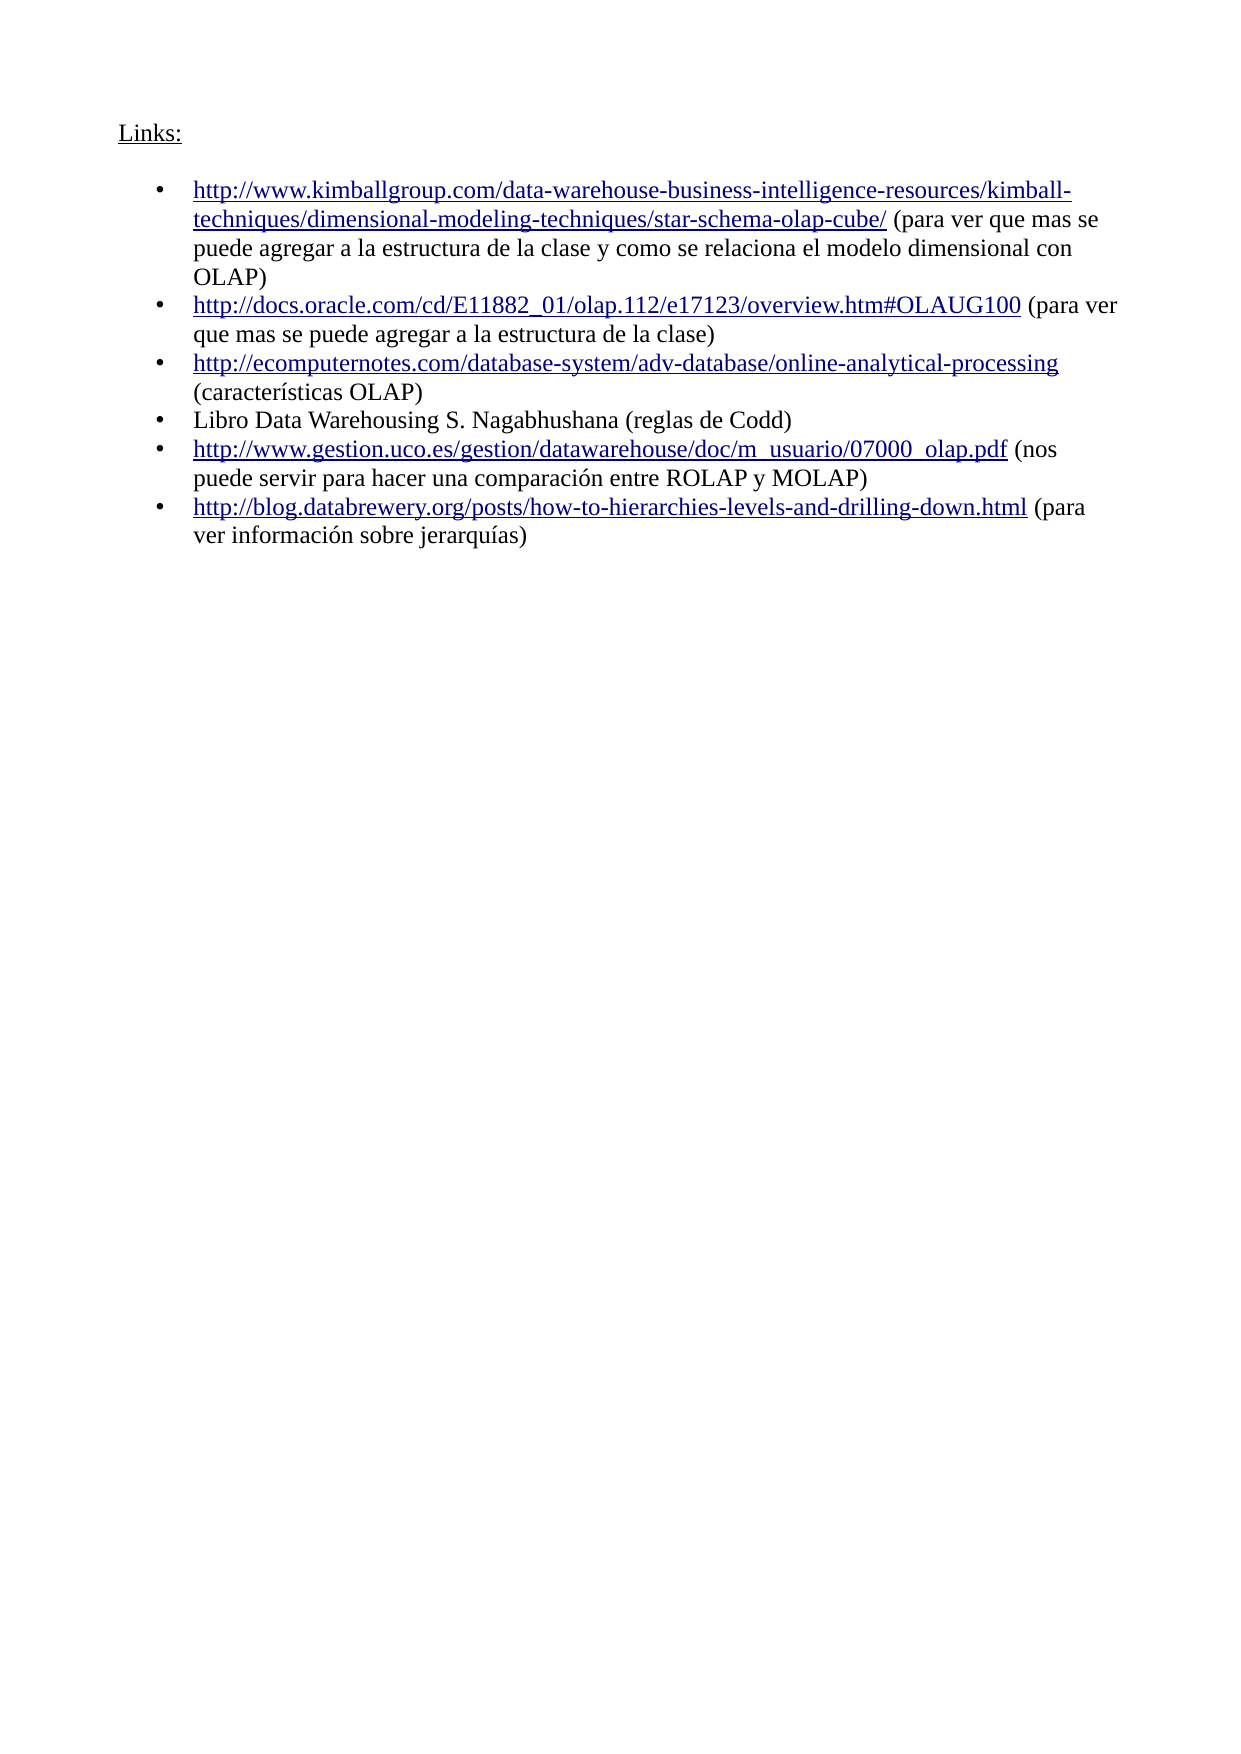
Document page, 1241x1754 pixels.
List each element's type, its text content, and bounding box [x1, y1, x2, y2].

list http://ecomputernotes.com/database-system/adv-database/online-analytical-processing (características OLAP) [156, 348, 1122, 406]
list http://www.gestion.uco.es/gestion/datawarehouse/doc/m_usuario/07000_olap.pdf (nos puede servir para hacer una comparación entre ROLAP y MOLAP) [156, 434, 1122, 492]
list http://blog.databrewery.org/posts/how-to-hierarchies-levels-and-drilling-down.html (para ver información sobre jerarquías) [156, 492, 1122, 549]
list http://www.kimballgroup.com/data-warehouse-business-intelligence-resources/kimball-techniques/dimensional-modeling-techniques/star-schema-olap-cube/ (para ver que mas se puede agregar a la estructura de la clase y como se relaciona el modelo dimensional con OLAP) [156, 176, 1122, 291]
list Libro Data Warehousing S. Nagabhushana (reglas de Codd) [156, 406, 1122, 434]
text Links: [118, 118, 1122, 147]
list http://docs.oracle.com/cd/E11882_01/olap.112/e17123/overview.htm#OLAUG100 (para ver que mas se puede agregar a la estructura de la clase) [156, 291, 1122, 348]
